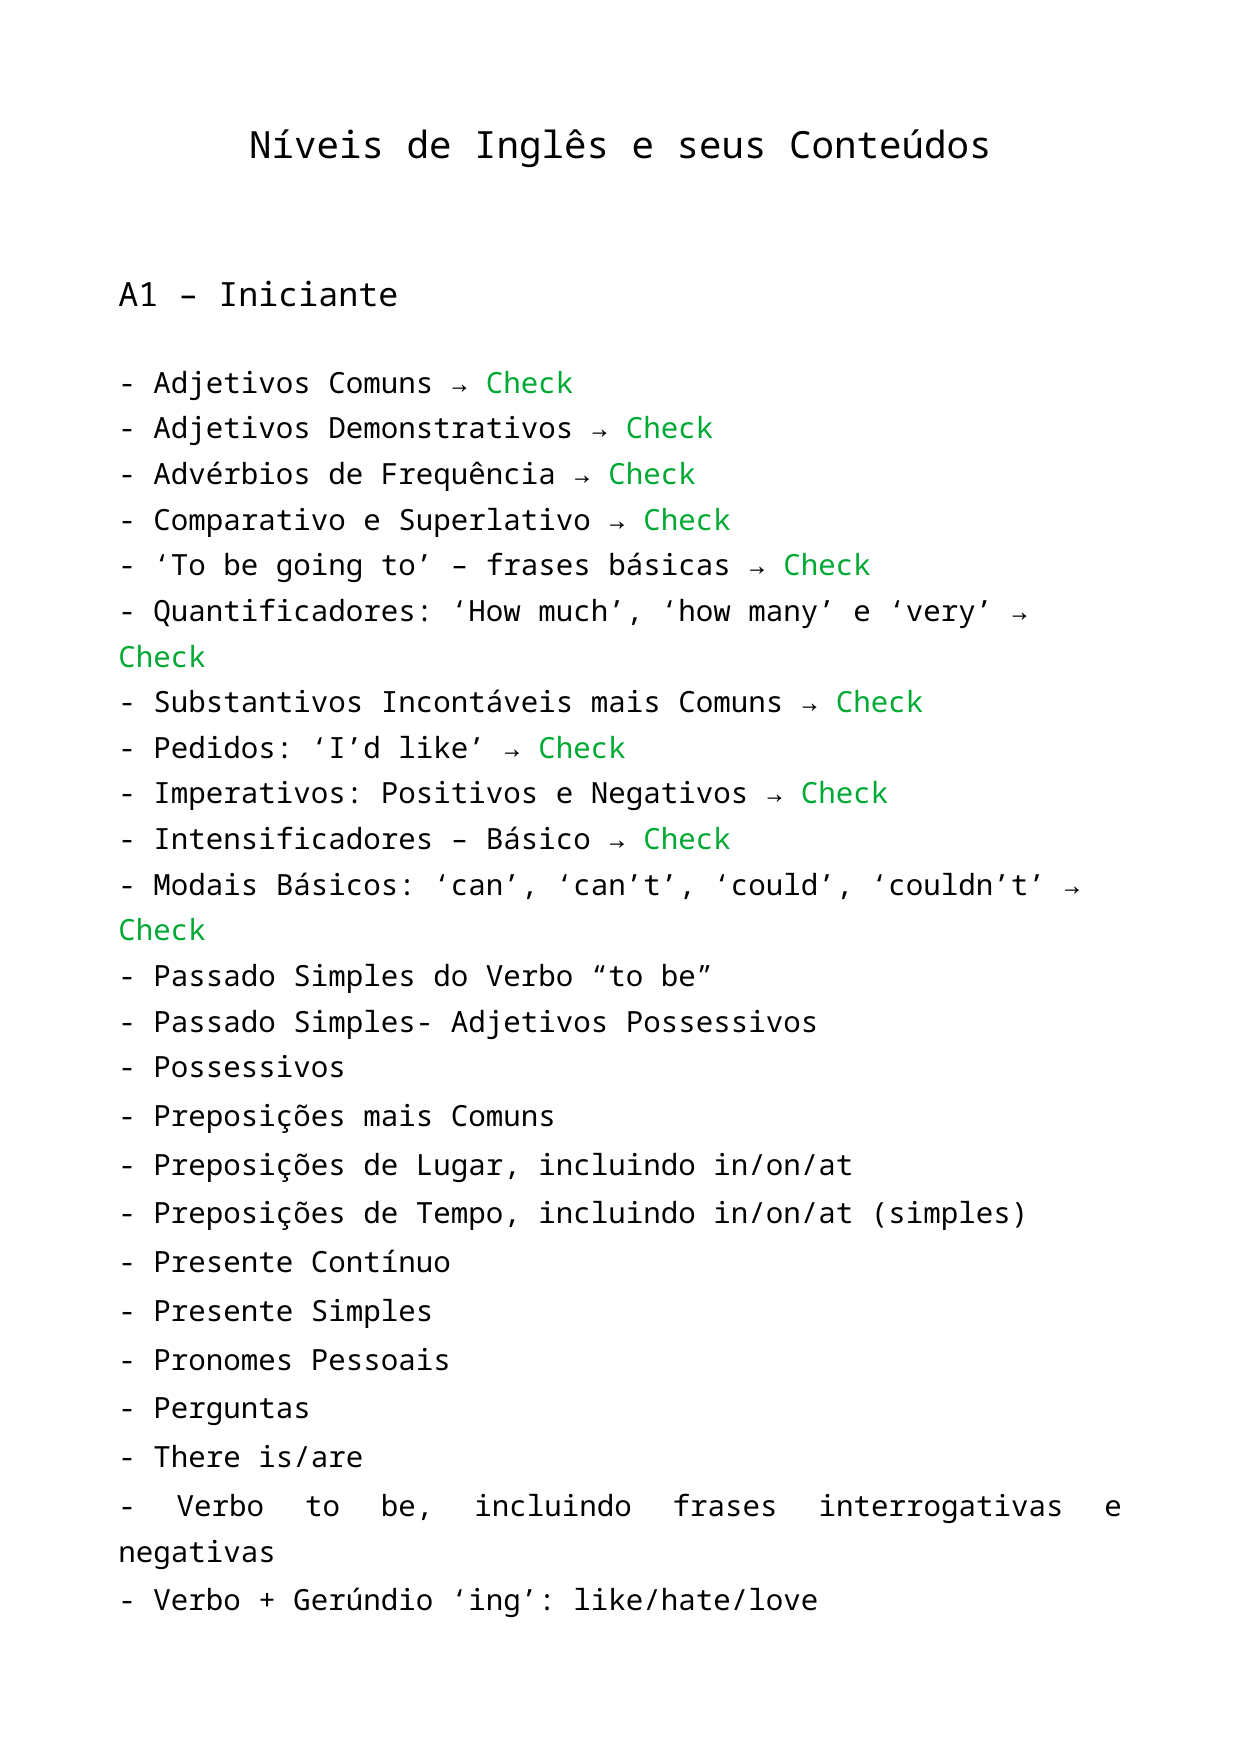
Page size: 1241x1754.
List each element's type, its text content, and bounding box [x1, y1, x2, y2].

text - Advérbios de Frequência → Check [118, 453, 1122, 493]
text - Passado Simples do Verbo “to be” [118, 955, 1122, 995]
text - Passado Simples- Adjetivos Possessivos [118, 1001, 1122, 1041]
text - Pedidos: ‘I’d like’ → Check [118, 727, 1122, 767]
text - ‘To be going to’ – frases básicas → Check [118, 544, 1122, 584]
text - Intensificadores – Básico → Check [118, 818, 1122, 858]
text - Preposições de Lugar, incluindo in/on/at [118, 1144, 1122, 1184]
text - Comparativo e Superlativo → Check [118, 499, 1122, 539]
text - Possessivos [118, 1046, 1122, 1086]
text - Adjetivos Demonstrativos → Check [118, 408, 1122, 447]
text - Imperativos: Positivos e Negativos → Check [118, 773, 1122, 812]
text - Preposições mais Comuns [118, 1095, 1122, 1135]
text - Preposições de Tempo, incluindo in/on/at (simples) [118, 1193, 1122, 1232]
text - Quantificadores: ‘How much’, ‘how many’ e ‘very’ → Check [118, 590, 1122, 676]
text - Presente Simples [118, 1290, 1122, 1330]
text Níveis de Inglês e seus Conteúdos [118, 118, 1122, 169]
text - There is/are [118, 1436, 1122, 1476]
text - Adjetivos Comuns → Check [118, 362, 1122, 402]
text A1 – Iniciante [118, 271, 1122, 317]
text - Pronomes Pessoais [118, 1339, 1122, 1379]
text - Modais Básicos: ‘can’, ‘can’t’, ‘could’, ‘couldn’t’ → Check [118, 864, 1122, 949]
text - Presente Contínuo [118, 1241, 1122, 1281]
text - Verbo + Gerúndio ‘ing’: like/hate/love [118, 1579, 1122, 1619]
text - Verbo to be, incluindo frases interrogativas e negativas [118, 1485, 1122, 1571]
text - Perguntas [118, 1388, 1122, 1427]
text - Substantivos Incontáveis mais Comuns → Check [118, 681, 1122, 721]
